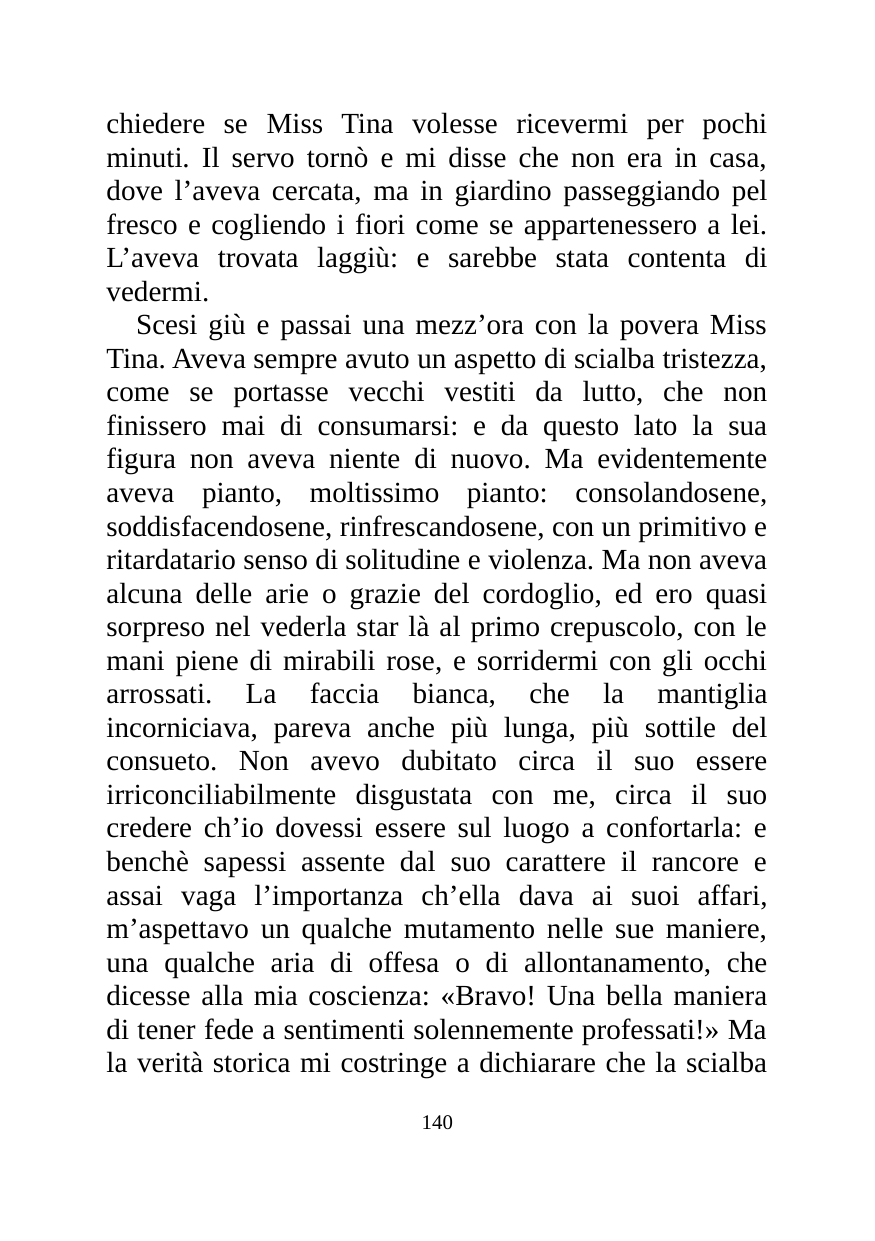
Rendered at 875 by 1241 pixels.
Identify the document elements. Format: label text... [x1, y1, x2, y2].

text chiedere se Miss Tina volesse ricevermi per pochi minuti. Il servo tornò e mi disse che non era in casa, dove l’aveva cercata, ma in giardino passeggiando pel fresco e cogliendo i fiori come se appartenessero a lei. L’aveva trovata laggiù: e sarebbe stata contenta di vedermi. [106, 106, 768, 307]
text Scesi giù e passai una mezz’ora con la povera Miss Tina. Aveva sempre avuto un aspetto di scialba tristezza, come se portasse vecchi vestiti da lutto, che non finissero mai di consumarsi: e da questo lato la sua figura non aveva niente di nuovo. Ma evidentemente aveva pianto, moltissimo pianto: consolandosene, soddisfacendosene, rinfrescandosene, con un primitivo e ritardatario senso di solitudine e violenza. Ma non aveva alcuna delle arie o grazie del cordoglio, ed ero quasi sorpreso nel vederla star là al primo crepuscolo, con le mani piene di mirabili rose, e sorridermi con gli occhi arrossati. La faccia bianca, che la mantiglia incorniciava, pareva anche più lunga, più sottile del consueto. Non avevo dubitato circa il suo essere irriconciliabilmente disgustata con me, circa il suo credere ch’io dovessi essere sul luogo a confortarla: e benchè sapessi assente dal suo carattere il rancore e assai vaga l’importanza ch’ella dava ai suoi affari, m’aspettavo un qualche mutamento nelle sue maniere, una qualche aria di offesa o di allontanamento, che dicesse alla mia coscienza: «Bravo! Una bella maniera di tener fede a sentimenti solennemente professati!» Ma la verità storica mi costringe a dichiarare che la scialba [106, 307, 768, 1079]
